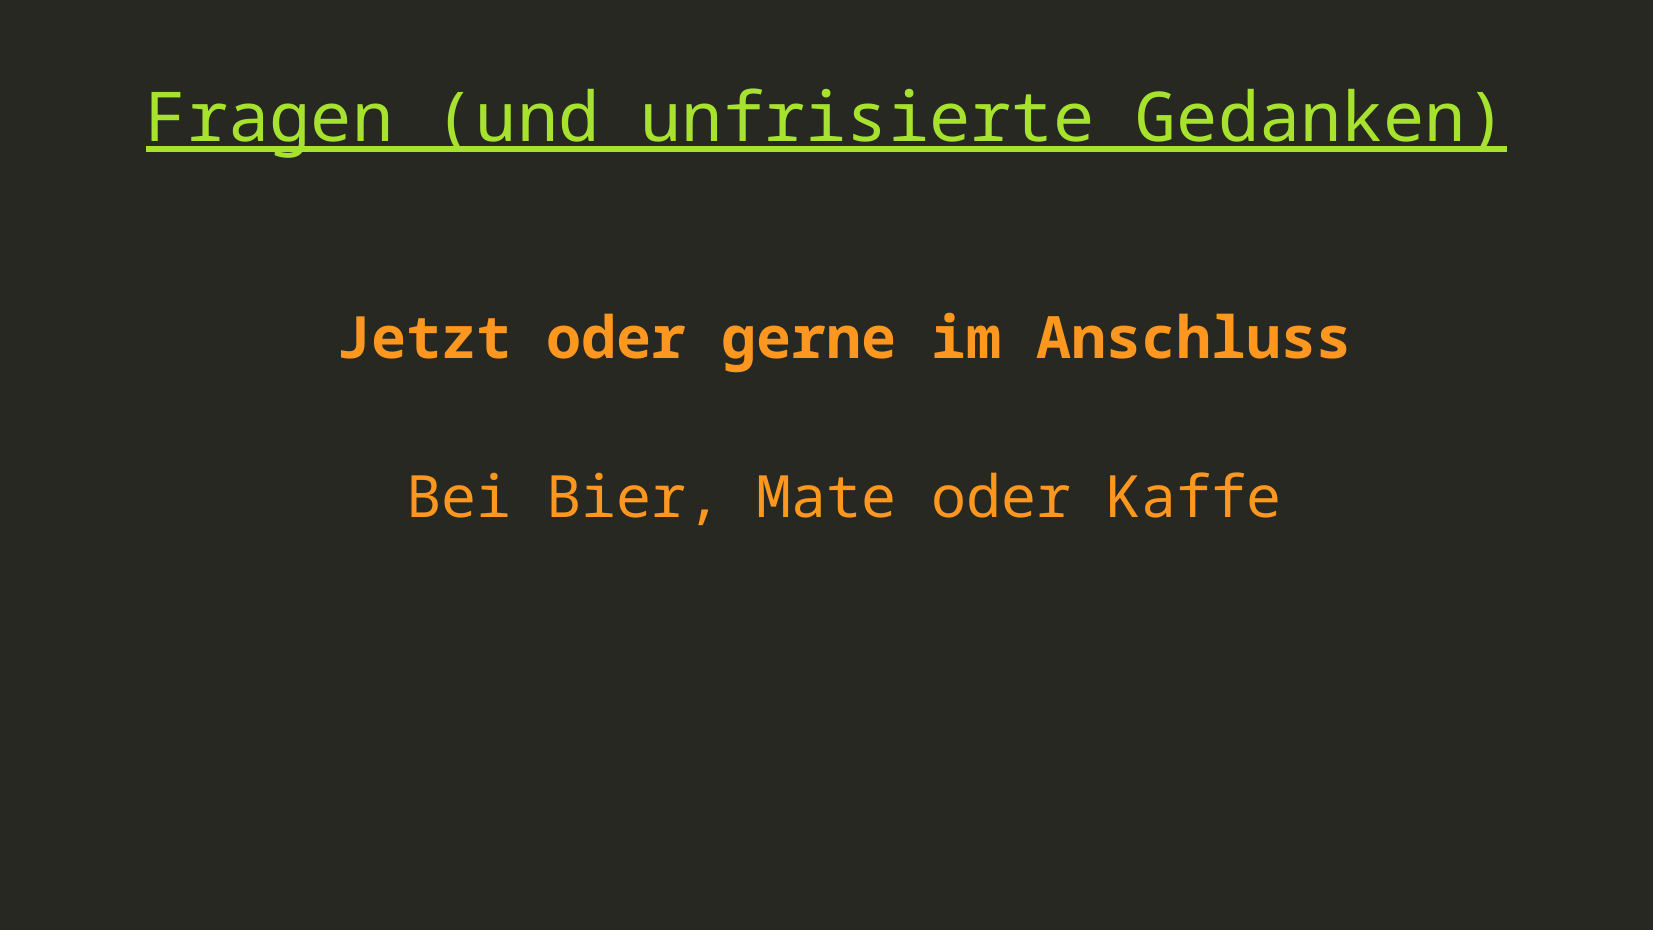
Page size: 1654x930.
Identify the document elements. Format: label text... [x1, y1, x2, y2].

text_box Jetzt oder gerne im Anschluss Bei Bier, Mate oder Kaffe [82, 217, 1571, 811]
title Fragen (und unfrisierte Gedanken) [82, 36, 1571, 193]
